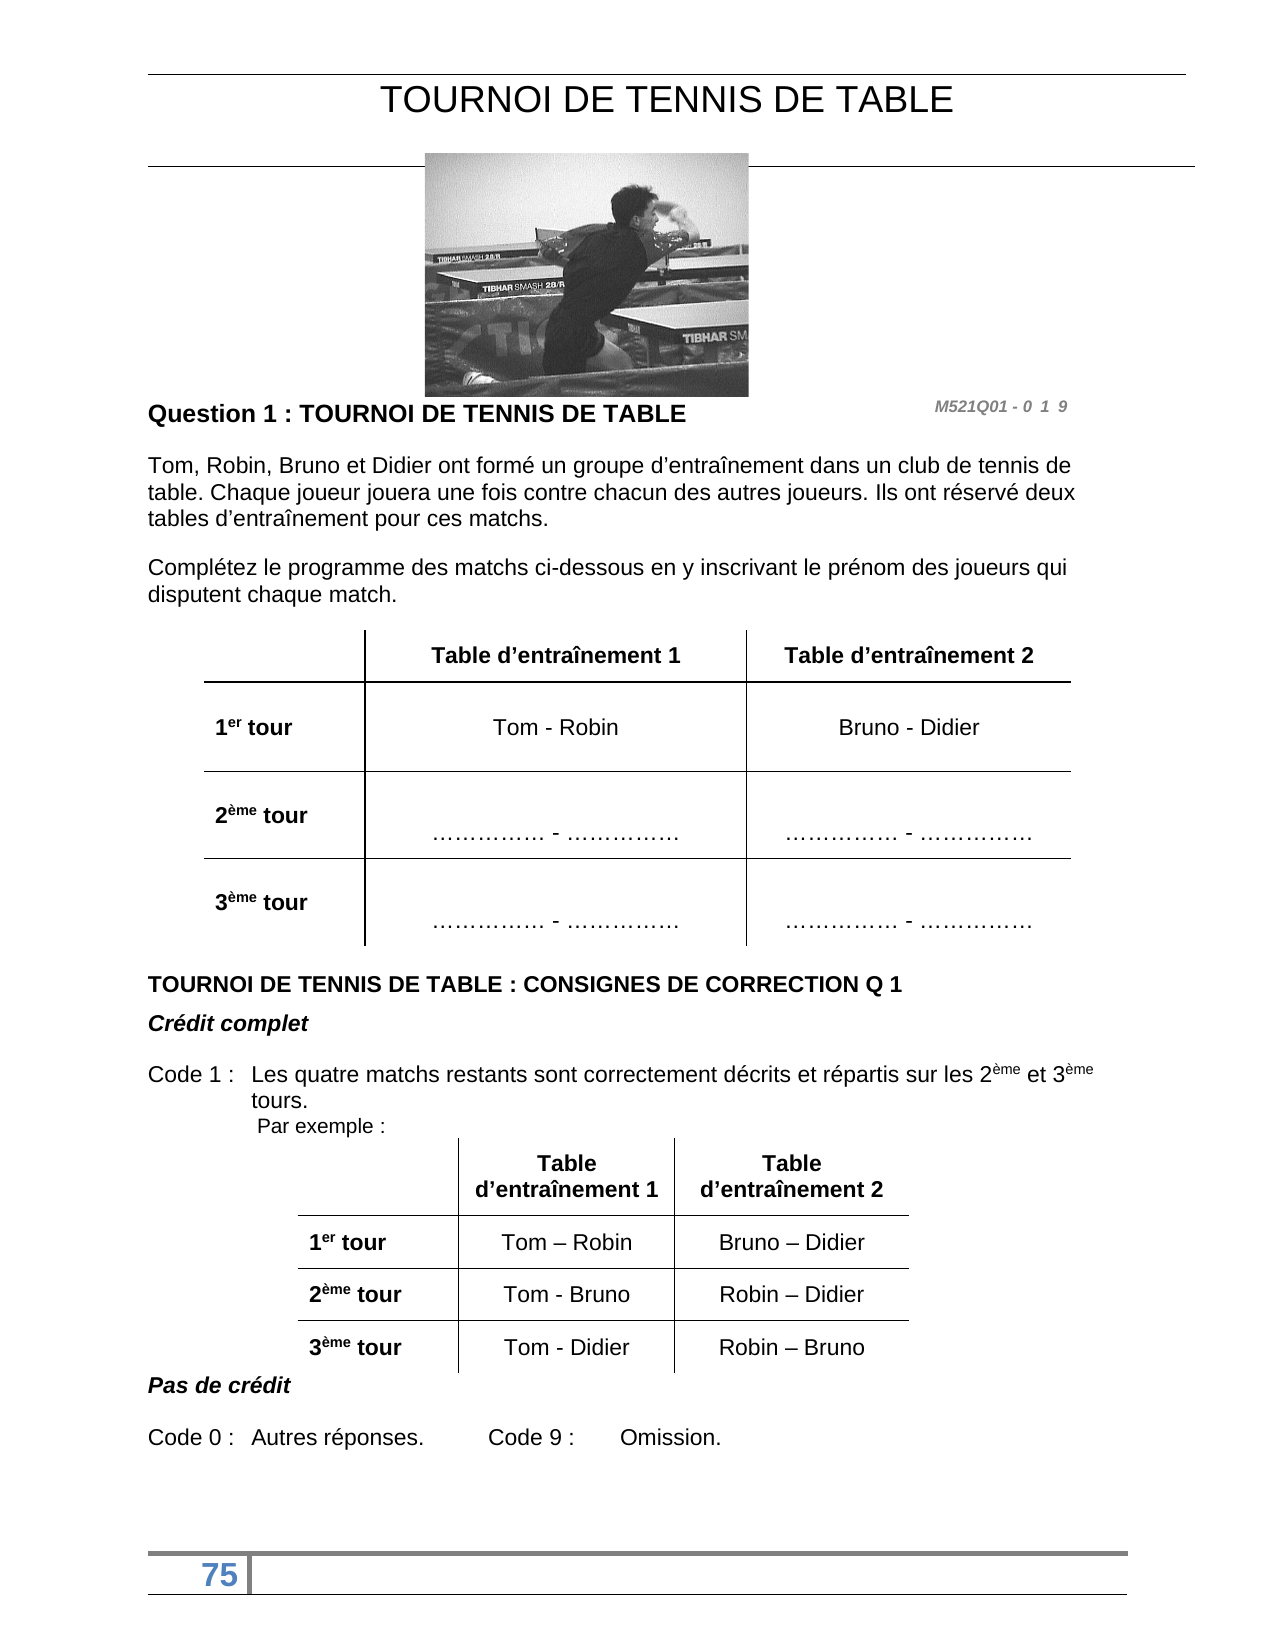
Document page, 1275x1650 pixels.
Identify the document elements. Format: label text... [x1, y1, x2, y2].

table_cell Tom ‑ Didier [459, 1321, 674, 1372]
text Par exemple : [251, 1114, 1127, 1138]
table_header Table d’entraînement 1 [459, 1138, 674, 1215]
text TOURNOI DE TENNIS DE TABLE : CONSIGNES DE CORRECTION Q 1 [148, 971, 1127, 997]
table_cell Bruno ‑ Didier [747, 683, 1071, 771]
text Tom, Robin, Bruno et Didier ont formé un groupe d’entraînement dans un club de tennis de table. Chaque joueur jouera une fois contre chacun des autres joueurs. Ils ont réservé deux tables d’entraînement pour ces matchs. [148, 452, 1127, 531]
table_cell …………… ‑ …………… [366, 859, 746, 946]
subtitle TOURNOI DE TENNIS DE TABLE [148, 75, 1186, 120]
subtitle Question 1 : TOURNOI DE TENNIS DE TABLE M521Q01 - 019 [148, 167, 1195, 427]
text Code 1 : Les quatre matchs restants sont correctement décrits et répartis sur les 2ème et 3ème tours. [148, 1061, 1127, 1114]
table_cell Bruno – Didier [675, 1216, 909, 1268]
table_cell …………… ‑ …………… [366, 772, 746, 858]
table_header [298, 1138, 458, 1215]
table_cell 1er tour [204, 683, 364, 771]
table_cell Robin – Bruno [675, 1321, 909, 1372]
table_cell Tom ‑ Robin [366, 683, 746, 771]
table_cell Robin – Didier [675, 1269, 909, 1320]
table_header Table d’entraînement 2 [675, 1138, 909, 1215]
table_cell 1er tour [298, 1216, 458, 1268]
table_header Table d’entraînement 1 [366, 630, 746, 681]
table_cell …………… ‑ …………… [747, 859, 1071, 946]
table_header Table d’entraînement 2 [747, 630, 1071, 681]
table_cell 2ème tour [204, 772, 364, 858]
text Code 0 : Autres réponses. Code 9 : Omission. [148, 1424, 1127, 1450]
text Complétez le programme des matchs ci-dessous en y inscrivant le prénom des joueurs qui disputent chaque match. [148, 554, 1127, 607]
table_cell Tom ‑ Bruno [459, 1269, 674, 1320]
table_cell 2ème tour [298, 1269, 458, 1320]
table_cell 3ème tour [204, 859, 364, 946]
table_cell 3ème tour [298, 1321, 458, 1372]
text Pas de crédit [148, 1372, 1127, 1399]
table_cell Tom – Robin [459, 1216, 674, 1268]
table_header [204, 630, 364, 681]
text Crédit complet [148, 1009, 1127, 1036]
table_cell …………… ‑ …………… [747, 772, 1071, 858]
